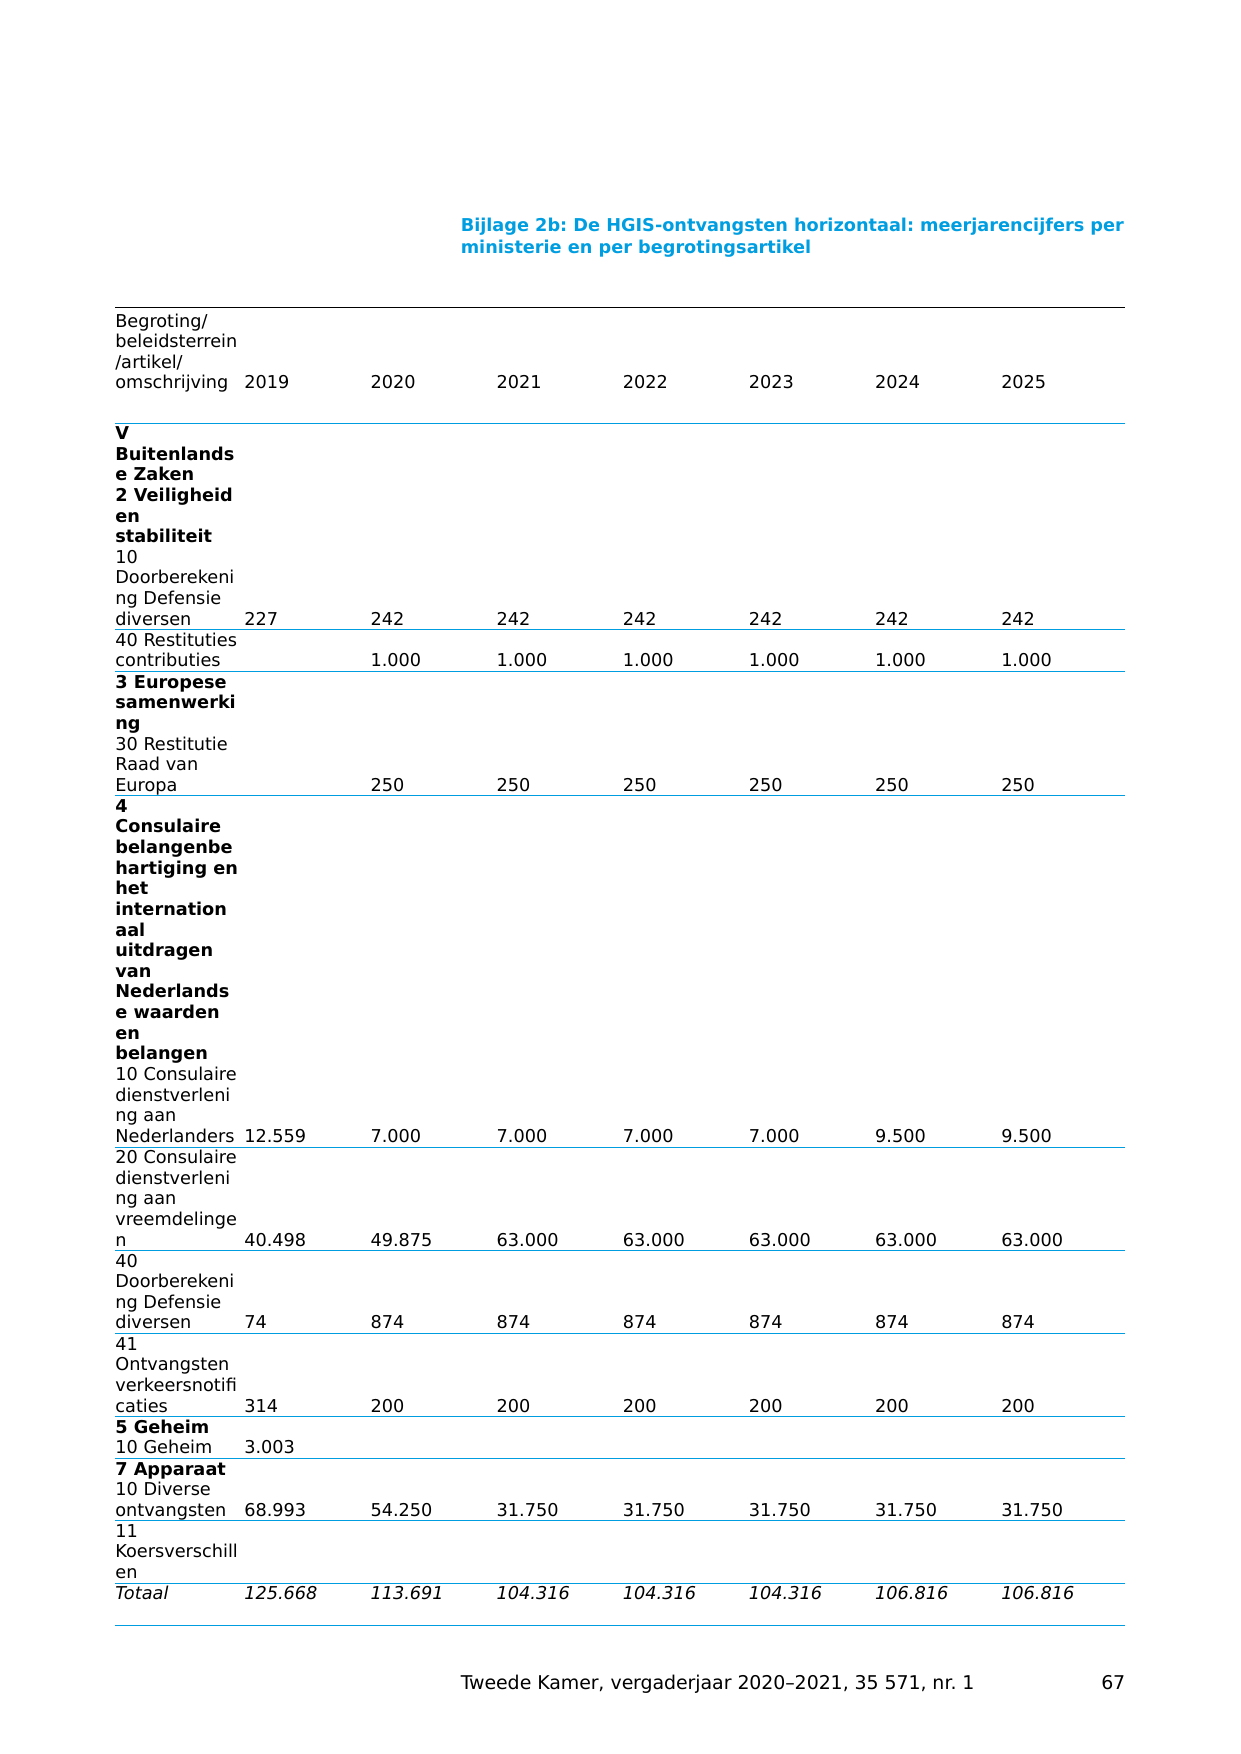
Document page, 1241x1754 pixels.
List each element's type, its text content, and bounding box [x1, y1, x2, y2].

table_cell 200 [368, 1334, 493, 1416]
table_cell 30 Restitutie Raad van Europa [115, 734, 241, 795]
table_cell 3 Europese samenwerking [115, 672, 241, 733]
table_cell [494, 396, 620, 422]
table_cell 63.000 [998, 1148, 1125, 1250]
table_cell [872, 396, 998, 422]
table_cell 7.000 [494, 1064, 620, 1146]
table_cell [368, 1437, 493, 1458]
table_cell 63.000 [872, 1148, 998, 1250]
table_cell 874 [746, 1251, 872, 1333]
table_cell 242 [494, 547, 620, 629]
table_cell [620, 1521, 746, 1583]
table_cell 74 [241, 1251, 367, 1333]
table_cell 10 Consulaire dienstverlening aan Nederlanders [115, 1064, 241, 1146]
table_cell 106.816 [872, 1584, 998, 1604]
table_cell 314 [241, 1334, 367, 1416]
table_cell 54.250 [368, 1479, 493, 1520]
table_cell 31.750 [746, 1479, 872, 1520]
table_cell [494, 424, 620, 485]
table_cell [620, 672, 746, 733]
table_cell 3.003 [241, 1437, 367, 1458]
table_cell 104.316 [494, 1584, 620, 1604]
table_cell 2021 [494, 308, 620, 396]
table_cell [115, 1604, 241, 1624]
table_cell 41 Ontvangsten verkeersnotificaties [115, 1334, 241, 1416]
table_cell 68.993 [241, 1479, 367, 1520]
table_cell [368, 1459, 493, 1479]
table_cell [998, 1459, 1125, 1479]
table_cell [241, 396, 367, 422]
table_cell V Buitenlandse Zaken [115, 424, 241, 485]
table_cell [998, 1604, 1125, 1624]
table_cell 10 Doorberekening Defensie diversen [115, 547, 241, 629]
table_cell [746, 672, 872, 733]
table_cell 49.875 [368, 1148, 493, 1250]
table_cell [872, 672, 998, 733]
table_cell [494, 485, 620, 547]
table_cell 7.000 [620, 1064, 746, 1146]
table_cell [241, 1604, 367, 1624]
table_cell [368, 672, 493, 733]
table_cell [872, 1437, 998, 1458]
table_cell [998, 424, 1125, 485]
table_cell 20 Consulaire dienstverlening aan vreemdelingen [115, 1148, 241, 1250]
table_cell 200 [998, 1334, 1125, 1416]
table_cell 2020 [368, 308, 493, 396]
table_cell 2019 [241, 308, 367, 396]
table_cell [241, 796, 367, 1064]
table_cell 250 [368, 734, 493, 795]
table_cell [368, 1521, 493, 1583]
table_cell [746, 796, 872, 1064]
table_cell 874 [620, 1251, 746, 1333]
table_cell 10 Diverse ontvangsten [115, 1479, 241, 1520]
table_cell Begroting/beleidsterrein/artikel/omschrijving [115, 308, 241, 396]
table_cell [998, 1417, 1125, 1437]
table_cell [494, 1417, 620, 1437]
table_cell 200 [494, 1334, 620, 1416]
table_cell 106.816 [998, 1584, 1125, 1604]
table_cell Totaal [115, 1584, 241, 1604]
table_cell 250 [620, 734, 746, 795]
table_cell [241, 734, 367, 795]
table_cell 242 [746, 547, 872, 629]
table_cell 7.000 [746, 1064, 872, 1146]
table_cell [368, 424, 493, 485]
table_cell 31.750 [872, 1479, 998, 1520]
table_cell 40.498 [241, 1148, 367, 1250]
table_cell [746, 1417, 872, 1437]
table_cell 250 [494, 734, 620, 795]
table_cell [494, 1521, 620, 1583]
table_cell 200 [872, 1334, 998, 1416]
table_cell 7.000 [368, 1064, 493, 1146]
table_cell 2025 [998, 308, 1125, 396]
table_cell [872, 1459, 998, 1479]
table_cell [241, 630, 367, 671]
table_cell 242 [368, 547, 493, 629]
table_cell 242 [620, 547, 746, 629]
table_cell 874 [998, 1251, 1125, 1333]
table_cell 113.691 [368, 1584, 493, 1604]
table_cell 11 Koersverschillen [115, 1521, 241, 1583]
table_cell 1.000 [998, 630, 1125, 671]
table_cell [368, 1604, 493, 1624]
table_cell [746, 1521, 872, 1583]
table_cell [494, 1437, 620, 1458]
table_cell 874 [368, 1251, 493, 1333]
table_cell [620, 485, 746, 547]
table_cell [241, 672, 367, 733]
table_cell [494, 796, 620, 1064]
table_cell [746, 1459, 872, 1479]
table_cell [872, 485, 998, 547]
table_cell 1.000 [620, 630, 746, 671]
table_cell 10 Geheim [115, 1437, 241, 1458]
table_cell [746, 485, 872, 547]
table_cell 250 [872, 734, 998, 795]
table_cell [368, 796, 493, 1064]
table_cell 4 Consulaire belangenbehartiging en het internationaal uitdragen van Nederlandse waarden en belangen [115, 796, 241, 1064]
table_cell 227 [241, 547, 367, 629]
table_cell [872, 1417, 998, 1437]
table_cell [620, 424, 746, 485]
table_cell 63.000 [746, 1148, 872, 1250]
table_cell [872, 424, 998, 485]
title Bijlage 2b: De HGIS-ontvangsten horizontaal: meerjarencijfers per ministerie en per begrotingsartikel [461, 213, 1125, 258]
table_cell 63.000 [620, 1148, 746, 1250]
table_cell 2 Veiligheid en stabiliteit [115, 485, 241, 547]
table_cell 31.750 [494, 1479, 620, 1520]
table_cell 31.750 [998, 1479, 1125, 1520]
table_cell [494, 1459, 620, 1479]
table_cell [620, 1459, 746, 1479]
table_cell 31.750 [620, 1479, 746, 1520]
table_cell 242 [998, 547, 1125, 629]
table_cell [368, 1417, 493, 1437]
table_cell [241, 1417, 367, 1437]
table_cell 9.500 [872, 1064, 998, 1146]
table_cell 40 Doorberekening Defensie diversen [115, 1251, 241, 1333]
table_cell 5 Geheim [115, 1417, 241, 1437]
table_cell 1.000 [368, 630, 493, 671]
table_cell [241, 1521, 367, 1583]
table_cell [998, 396, 1125, 422]
table_cell 9.500 [998, 1064, 1125, 1146]
table_cell 1.000 [872, 630, 998, 671]
table_cell [746, 424, 872, 485]
table_cell [620, 396, 746, 422]
table_cell 250 [746, 734, 872, 795]
table_cell [998, 796, 1125, 1064]
table_cell [998, 672, 1125, 733]
table_cell [998, 1521, 1125, 1583]
table_cell 200 [746, 1334, 872, 1416]
table_cell [368, 485, 493, 547]
table_cell [998, 485, 1125, 547]
table_cell 874 [872, 1251, 998, 1333]
table_cell [494, 1604, 620, 1624]
table_cell 12.559 [241, 1064, 367, 1146]
table_cell 125.668 [241, 1584, 367, 1604]
table_cell [241, 424, 367, 485]
table_cell 1.000 [494, 630, 620, 671]
table_cell 104.316 [620, 1584, 746, 1604]
table_cell [241, 485, 367, 547]
table_cell 40 Restituties contributies [115, 630, 241, 671]
table_cell [872, 796, 998, 1064]
table_cell 1.000 [746, 630, 872, 671]
table_cell [620, 1437, 746, 1458]
table_cell [368, 396, 493, 422]
table_cell [746, 1437, 872, 1458]
table_header Tabel 12 De HGIS-ontvangsten horizontaal: meerjarencijfers per ministerie en per begrotingsartikel [115, 282, 1125, 307]
table_cell 250 [998, 734, 1125, 795]
table_cell 2022 [620, 308, 746, 396]
table_cell 104.316 [746, 1584, 872, 1604]
table_cell [620, 1417, 746, 1437]
table_cell 242 [872, 547, 998, 629]
table_cell 63.000 [494, 1148, 620, 1250]
table_cell [872, 1604, 998, 1624]
table_cell [746, 396, 872, 422]
table_cell [620, 1604, 746, 1624]
table_cell 2023 [746, 308, 872, 396]
table_cell [494, 672, 620, 733]
table_cell [115, 396, 241, 422]
table_cell [620, 796, 746, 1064]
table_cell 874 [494, 1251, 620, 1333]
table_cell 7 Apparaat [115, 1459, 241, 1479]
table_cell [872, 1521, 998, 1583]
table_cell [746, 1604, 872, 1624]
table_cell [998, 1437, 1125, 1458]
table_cell 200 [620, 1334, 746, 1416]
table_cell [241, 1459, 367, 1479]
table_cell 2024 [872, 308, 998, 396]
